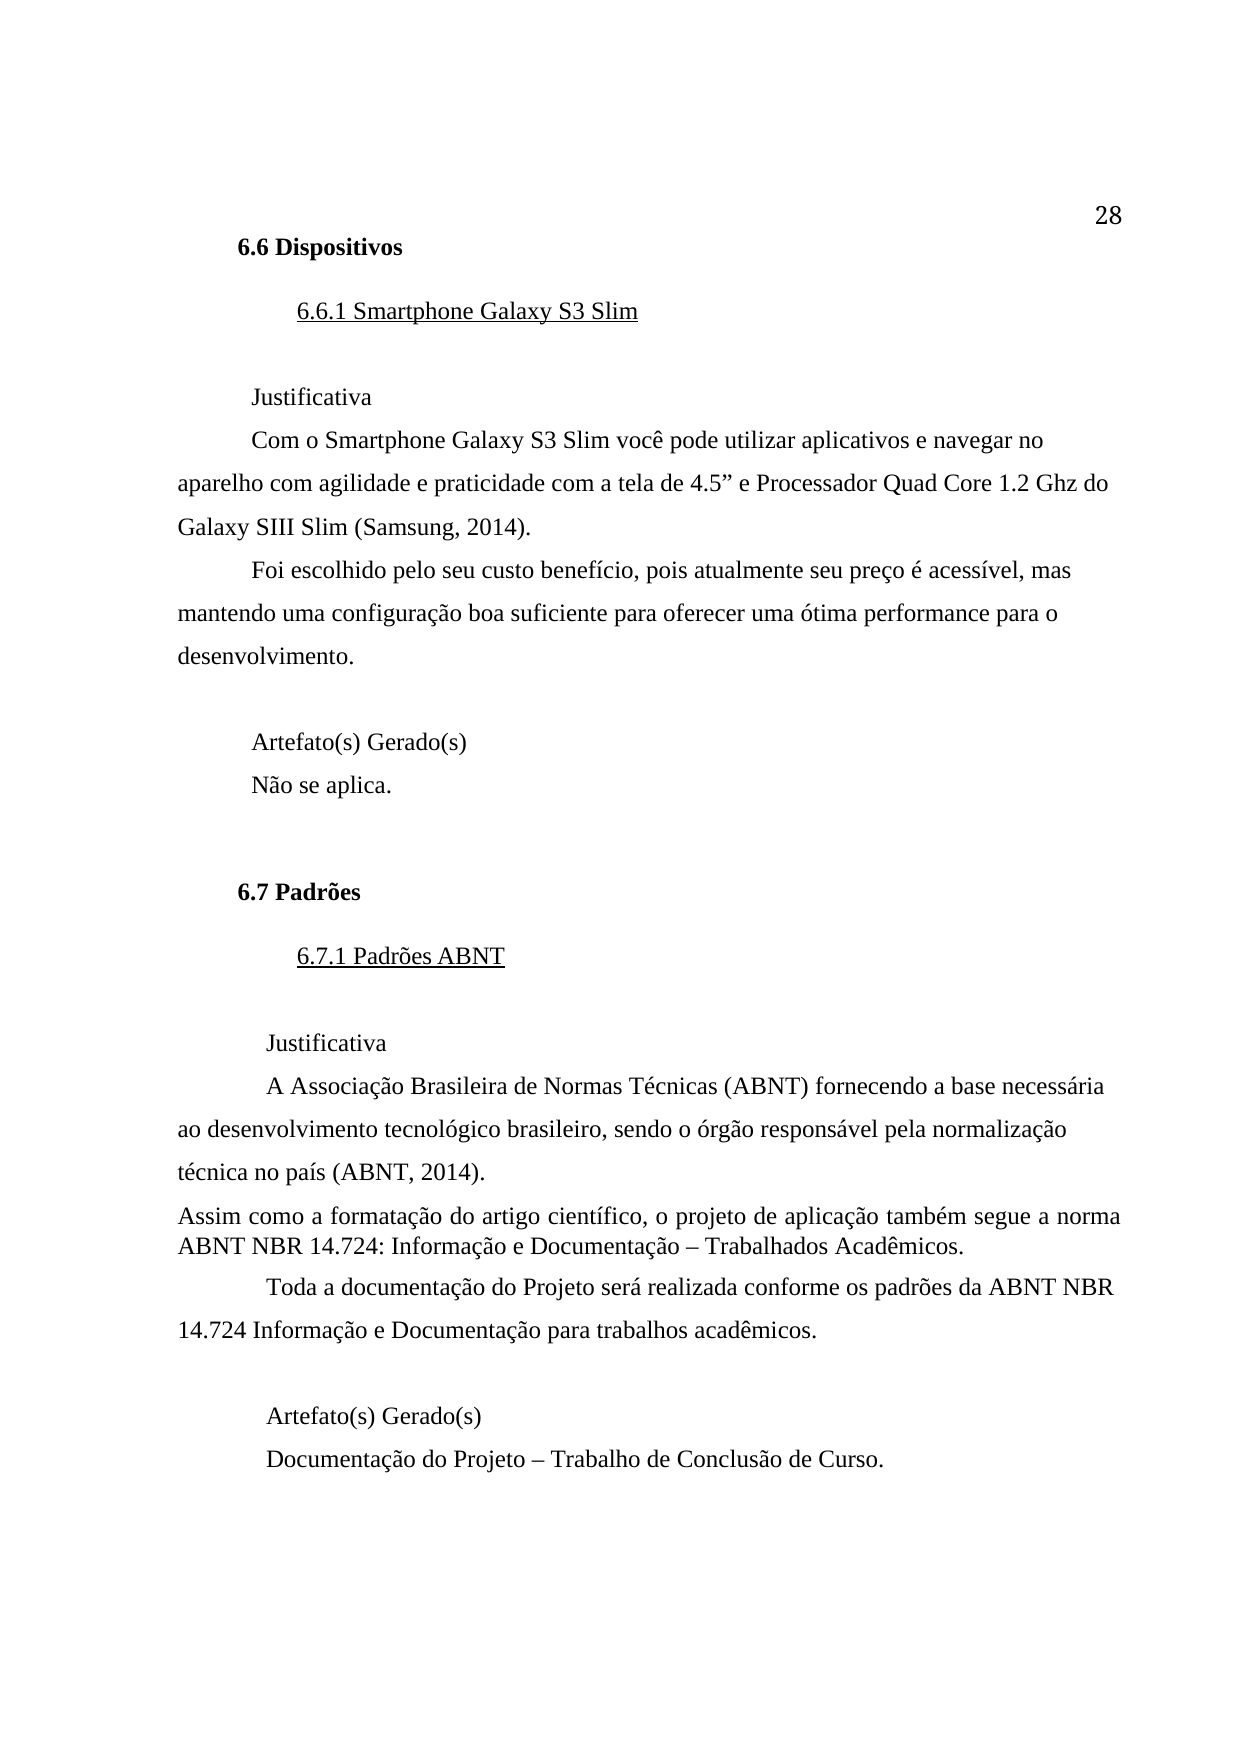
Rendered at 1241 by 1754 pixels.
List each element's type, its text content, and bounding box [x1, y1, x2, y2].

text Artefato(s) Gerado(s) [177, 1401, 1122, 1430]
subtitle 6.7 Padrões [207, 877, 1122, 906]
subtitle 6.7.1 Padrões ABNT [222, 941, 1122, 970]
text Justificativa [207, 382, 1122, 411]
text Com o Smartphone Galaxy S3 Slim você pode utilizar aplicativos e navegar no aparelho com agilidade e praticidade com a tela de 4.5” e Processador Quad Core 1.2 Ghz do Galaxy SIII Slim (Samsung, 2014). [177, 425, 1122, 540]
text Artefato(s) Gerado(s) [177, 727, 1122, 756]
text Foi escolhido pelo seu custo benefício, pois atualmente seu preço é acessível, mas mantendo uma configuração boa suficiente para oferecer uma ótima performance para o desenvolvimento. [177, 555, 1122, 670]
subtitle 6.6.1 Smartphone Galaxy S3 Slim [222, 296, 1122, 325]
text Documentação do Projeto – Trabalho de Conclusão de Curso. [177, 1444, 1122, 1473]
text Toda a documentação do Projeto será realizada conforme os padrões da ABNT NBR 14.724 Informação e Documentação para trabalhos acadêmicos. [177, 1272, 1122, 1344]
text A Associação Brasileira de Normas Técnicas (ABNT) fornecendo a base necessária ao desenvolvimento tecnológico brasileiro, sendo o órgão responsável pela normalização técnica no país (ABNT, 2014). [177, 1071, 1122, 1186]
text Não se aplica. [177, 770, 1122, 799]
text Justificativa [177, 1028, 1122, 1056]
subtitle 6.6 Dispositivos [207, 232, 1122, 261]
text Assim como a formatação do artigo científico, o projeto de aplicação também segue a norma ABNT NBR 14.724: Informação e Documentação – Trabalhados Acadêmicos. [177, 1200, 1122, 1259]
